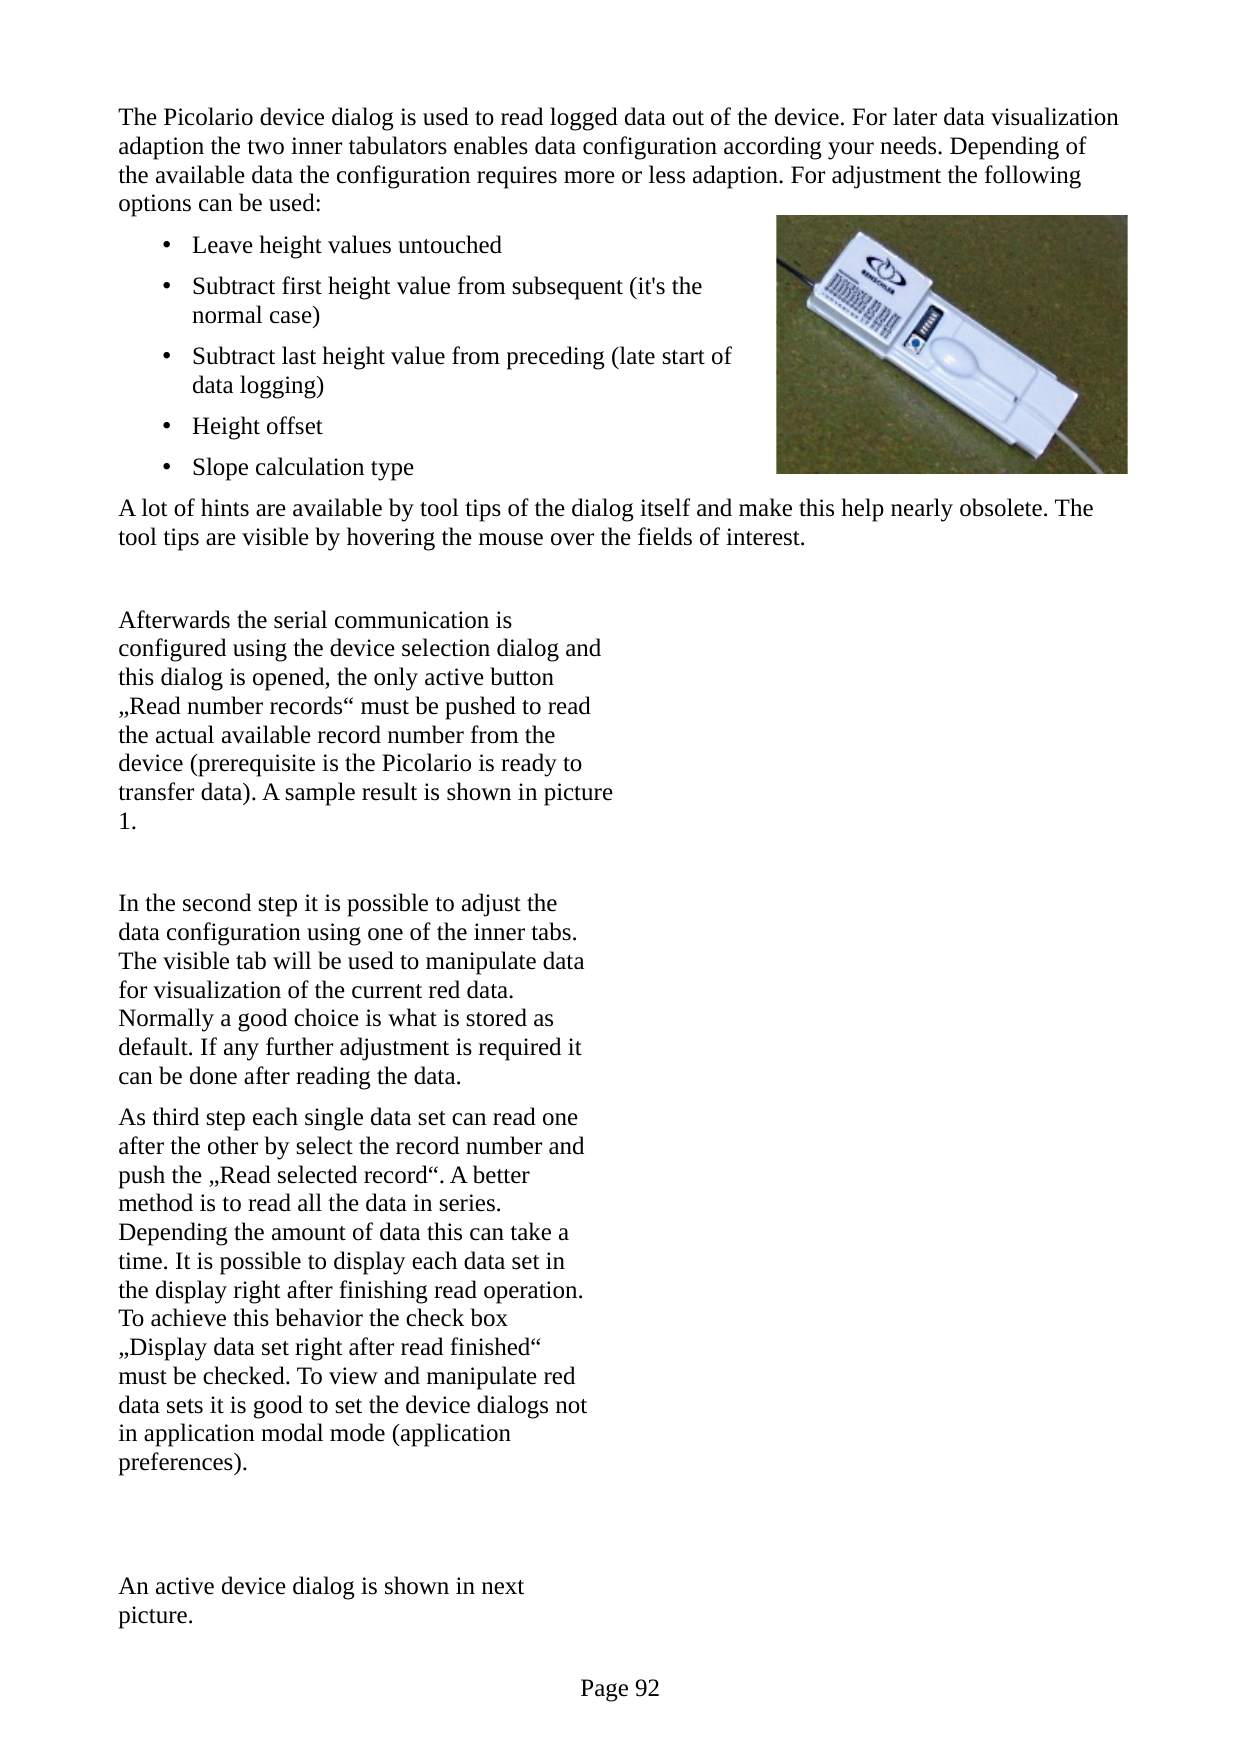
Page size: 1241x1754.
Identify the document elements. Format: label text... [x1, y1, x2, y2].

list Slope calculation type [162, 452, 1122, 481]
text The Picolario device dialog is used to read logged data out of the device. For later data visualization adaption the two inner tabulators enables data configuration according your needs. Depending of the available data the configuration requires more or less adaption. For adjustment the following options can be used: [118, 102, 1122, 217]
text An active device dialog is shown in next picture. [118, 1571, 1122, 1628]
text In the second step it is possible to adjust the data configuration using one of the inner tabs. The visible tab will be used to manipulate data for visualization of the current red data. Normally a good choice is what is stored as default. If any further adjustment is required it can be done after reading the data. [118, 888, 1122, 1090]
text As third step each single data set can read one after the other by select the record number and push the „Read selected record“. A better method is to read all the data in series. Depending the amount of data this can take a time. It is possible to display each data set in the display right after finishing read operation. To achieve this behavior the check box „Display data set right after read finished“ must be checked. To view and manipulate red data sets it is good to set the device dialogs not in application modal mode (application preferences). [118, 1102, 1122, 1476]
list Subtract first height value from subsequent (it's the normal case) [162, 271, 776, 328]
list Leave height values untouched [162, 230, 776, 258]
picture [776, 215, 1128, 474]
text Afterwards the serial communication is configured using the device selection dialog and this dialog is opened, the only active button „Read number records“ must be pushed to read the actual available record number from the device (prerequisite is the Picolario is ready to transfer data). A sample result is shown in picture 1. [118, 605, 1122, 835]
text A lot of hints are available by tool tips of the dialog itself and make this help nearly obsolete. The tool tips are visible by hovering the mouse over the fields of interest. [118, 493, 1122, 551]
list Subtract last height value from preceding (late start of data logging) [162, 341, 776, 398]
list Height offset [162, 411, 776, 440]
